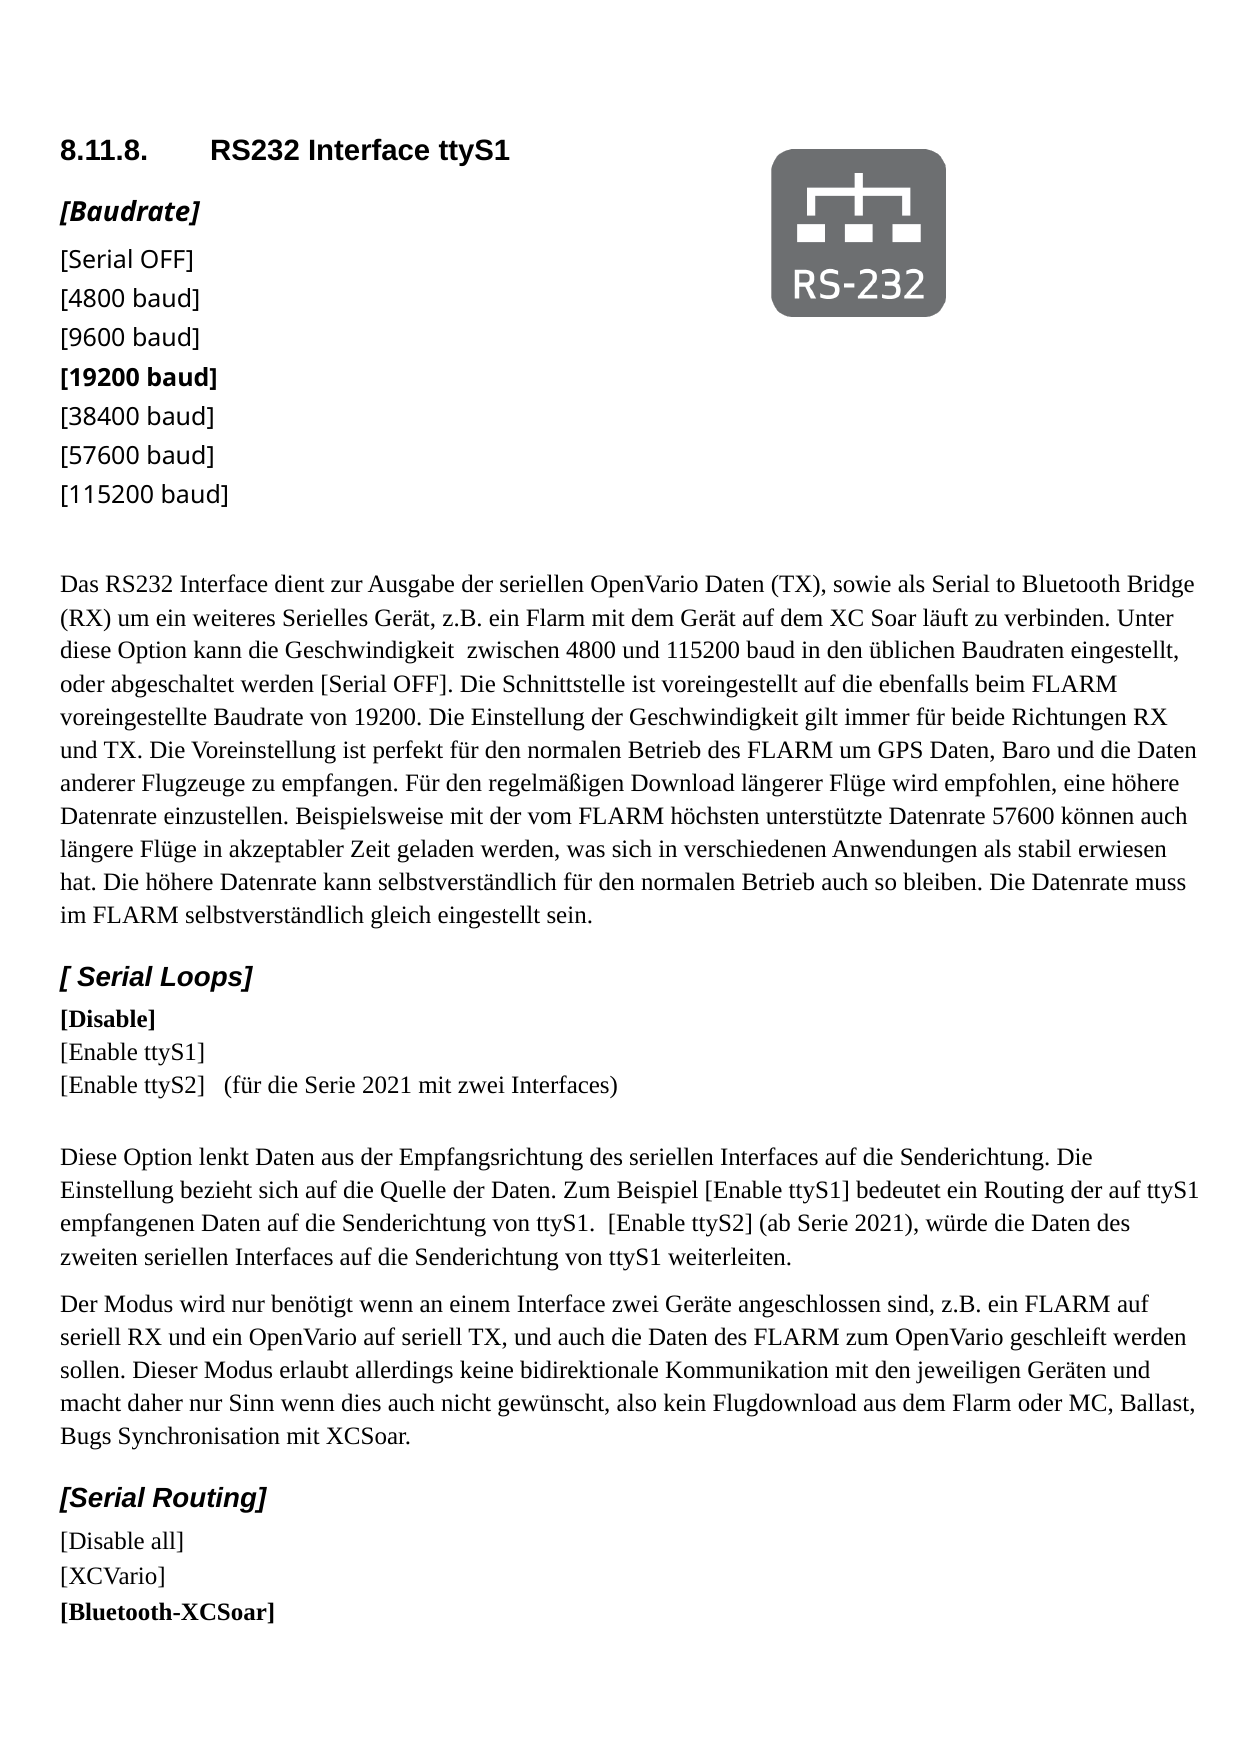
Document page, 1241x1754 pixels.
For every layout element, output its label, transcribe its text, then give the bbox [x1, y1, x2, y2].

text [115200 baud] [60, 477, 1207, 511]
text [19200 baud] [60, 359, 1207, 393]
subtitle [Serial Routing] [60, 1481, 1207, 1513]
subtitle RS232 Interface ttyS1 [60, 133, 1207, 166]
subtitle [ Serial Loops] [60, 960, 1207, 992]
text [38400 baud] [60, 398, 1207, 432]
text [Enable ttyS1] [60, 1037, 1207, 1066]
text Das RS232 Interface dient zur Ausgabe der seriellen OpenVario Daten (TX), sowie als Serial to Bluetooth Bridge (RX) um ein weiteres Serielles Gerät, z.B. ein Flarm mit dem Gerät auf dem XC Soar läuft zu verbinden. Unter diese Option kann die Geschwindigkeit zwischen 4800 und 115200 baud in den üblichen Baudraten eingestellt, oder abgeschaltet werden [Serial OFF]. Die Schnittstelle ist voreingestellt auf die ebenfalls beim FLARM voreingestellte Baudrate von 19200. Die Einstellung der Geschwindigkeit gilt immer für beide Richtungen RX und TX. Die Voreinstellung ist perfekt für den normalen Betrieb des FLARM um GPS Daten, Baro und die Daten anderer Flugzeuge zu empfangen. Für den regelmäßigen Download längerer Flüge wird empfohlen, eine höhere Datenrate einzustellen. Beispielsweise mit der vom FLARM höchsten unterstützte Datenrate 57600 können auch längere Flüge in akzeptabler Zeit geladen werden, was sich in verschiedenen Anwendungen als stabil erwiesen hat. Die höhere Datenrate kann selbstverständlich für den normalen Betrieb auch so bleiben. Die Datenrate muss im FLARM selbstverständlich gleich eingestellt sein. [60, 569, 1207, 928]
picture [765, 149, 952, 317]
subtitle [Baudrate] [60, 191, 765, 229]
text [Disable] [60, 1004, 1207, 1033]
text [Disable all] [60, 1526, 1207, 1554]
subtitle [952, 191, 1207, 229]
text [Enable ttyS2] (für die Serie 2021 mit zwei Interfaces) [60, 1070, 1207, 1099]
text [XCVario] [60, 1561, 1207, 1590]
text Der Modus wird nur benötigt wenn an einem Interface zwei Geräte angeschlossen sind, z.B. ein FLARM auf seriell RX und ein OpenVario auf seriell TX, und auch die Daten des FLARM zum OpenVario geschleift werden sollen. Dieser Modus erlaubt allerdings keine bidirektionale Kommunikation mit den jeweiligen Geräten und macht daher nur Sinn wenn dies auch nicht gewünscht, also kein Flugdownload aus dem Flarm oder MC, Ballast, Bugs Synchronisation mit XCSoar. [60, 1289, 1207, 1450]
text [9600 baud] [60, 320, 1207, 354]
text [Bluetooth-XCSoar] [60, 1597, 1207, 1626]
text [57600 baud] [60, 437, 1207, 472]
text [952, 242, 1207, 276]
text Diese Option lenkt Daten aus der Empfangsrichtung des seriellen Interfaces auf die Senderichtung. Die Einstellung bezieht sich auf die Quelle der Daten. Zum Beispiel [Enable ttyS1] bedeutet ein Routing der auf ttyS1 empfangenen Daten auf die Senderichtung von ttyS1. [Enable ttyS2] (ab Serie 2021), würde die Daten des zweiten seriellen Interfaces auf die Senderichtung von ttyS1 weiterleiten. [60, 1142, 1207, 1270]
text [4800 baud] [60, 281, 765, 315]
text [Serial OFF] [60, 242, 765, 276]
text [952, 281, 1207, 315]
